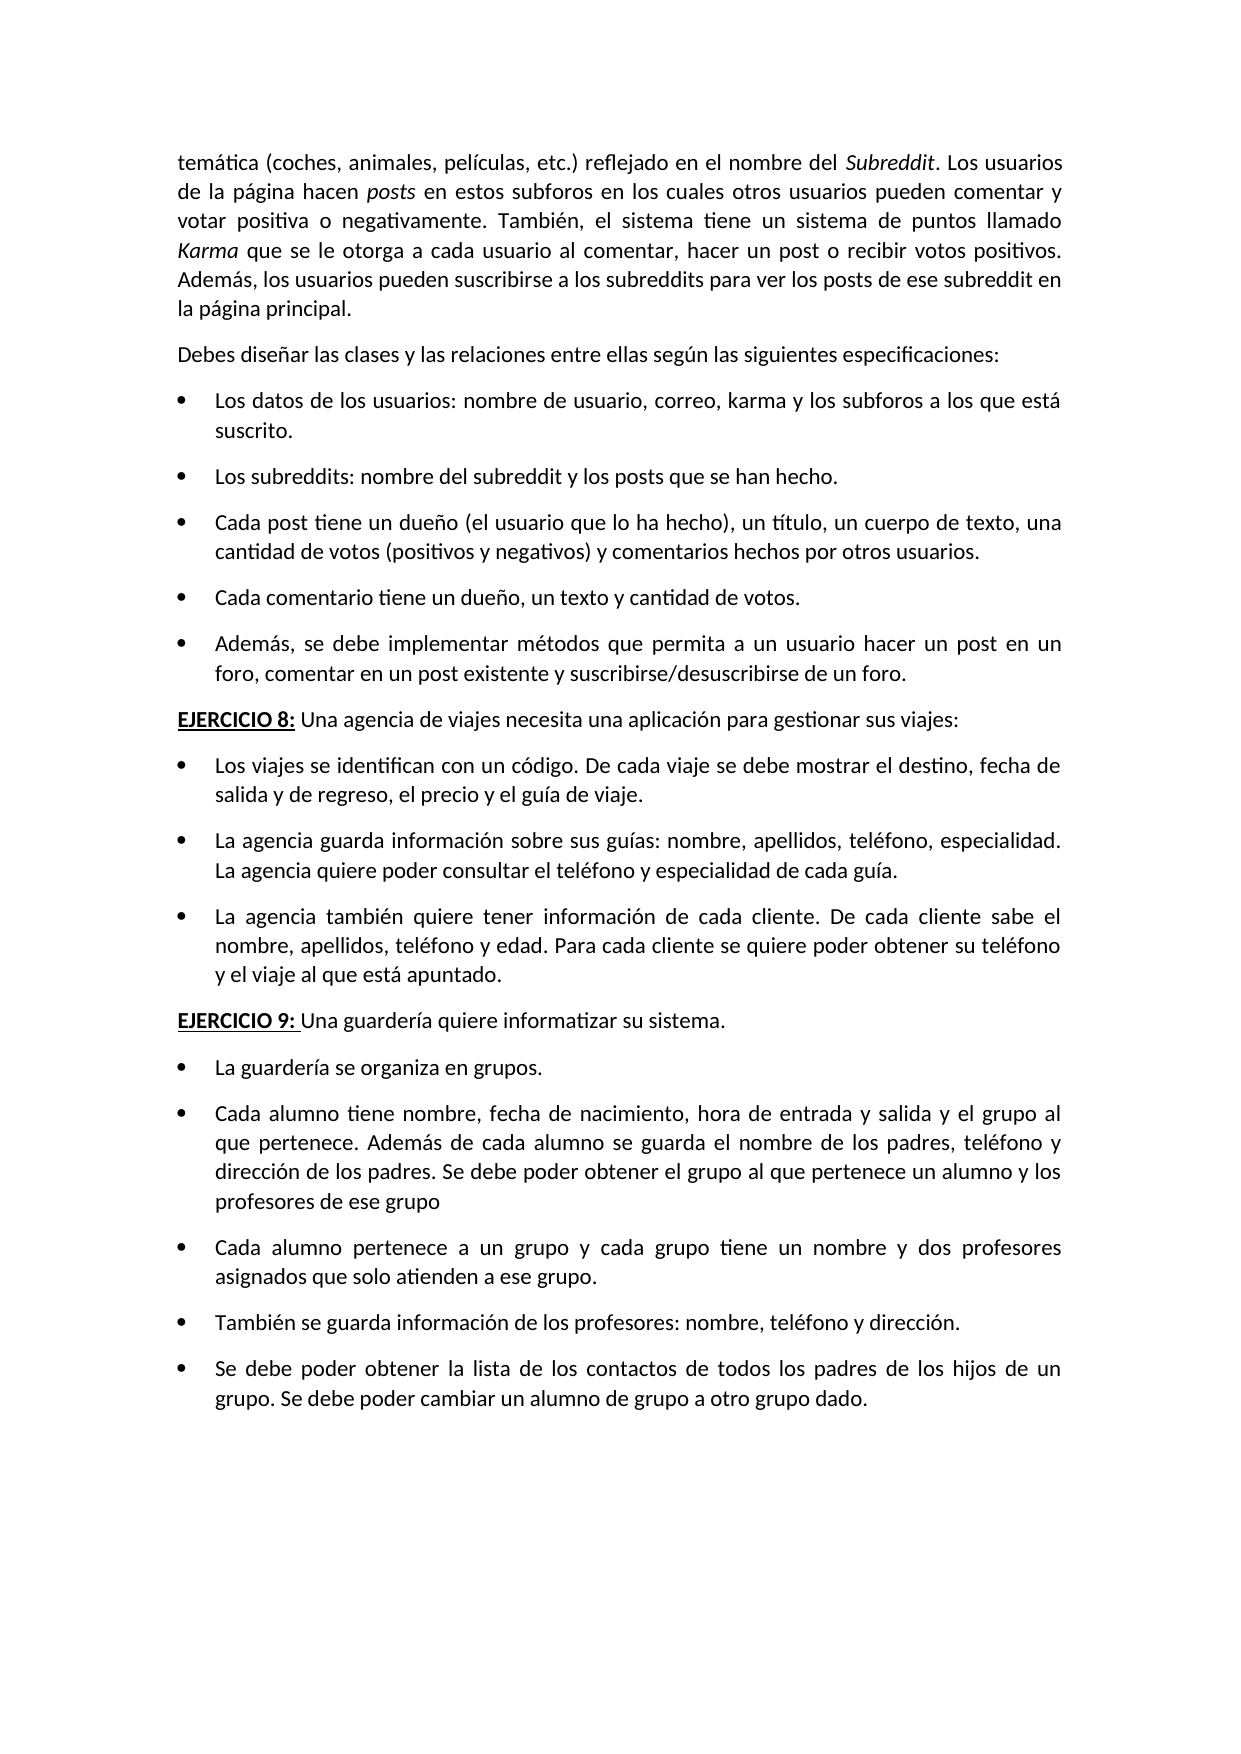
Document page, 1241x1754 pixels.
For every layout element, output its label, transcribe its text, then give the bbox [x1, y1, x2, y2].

list Los subreddits: nombre del subreddit y los posts que se han hecho. [177, 462, 1063, 490]
list Cada post tiene un dueño (el usuario que lo ha hecho), un título, un cuerpo de texto, una cantidad de votos (positivos y negativos) y comentarios hechos por otros usuarios. [177, 508, 1063, 565]
list La agencia guarda información sobre sus guías: nombre, apellidos, teléfono, especialidad. La agencia quiere poder consultar el teléfono y especialidad de cada guía. [177, 826, 1063, 884]
text temática (coches, animales, películas, etc.) reflejado en el nombre del Subreddit. Los usuarios de la página hacen posts en estos subforos en los cuales otros usuarios pueden comentar y votar positiva o negativamente. También, el sistema tiene un sistema de puntos llamado Karma que se le otorga a cada usuario al comentar, hacer un post o recibir votos positivos. Además, los usuarios pueden suscribirse a los subreddits para ver los posts de ese subreddit en la página principal. [177, 148, 1063, 322]
list También se guarda información de los profesores: nombre, teléfono y dirección. [177, 1308, 1063, 1336]
list Cada alumno pertenece a un grupo y cada grupo tiene un nombre y dos profesores asignados que solo atienden a ese grupo. [177, 1233, 1063, 1290]
text EJERCICIO 9: Una guardería quiere informatizar su sistema. [177, 1007, 1063, 1034]
list Cada comentario tiene un dueño, un texto y cantidad de votos. [177, 583, 1063, 611]
list Los viajes se identifican con un código. De cada viaje se debe mostrar el destino, fecha de salida y de regreso, el precio y el guía de viaje. [177, 751, 1063, 808]
list Los datos de los usuarios: nombre de usuario, correo, karma y los subforos a los que está suscrito. [177, 387, 1063, 444]
list La guardería se organiza en grupos. [177, 1053, 1063, 1081]
text EJERCICIO 8: Una agencia de viajes necesita una aplicación para gestionar sus viajes: [177, 705, 1063, 733]
list Cada alumno tiene nombre, fecha de nacimiento, hora de entrada y salida y el grupo al que pertenece. Además de cada alumno se guarda el nombre de los padres, teléfono y dirección de los padres. Se debe poder obtener el grupo al que pertenece un alumno y los profesores de ese grupo [177, 1099, 1063, 1215]
list Se debe poder obtener la lista de los contactos de todos los padres de los hijos de un grupo. Se debe poder cambiar un alumno de grupo a otro grupo dado. [177, 1354, 1063, 1412]
list Además, se debe implementar métodos que permita a un usuario hacer un post en un foro, comentar en un post existente y suscribirse/desuscribirse de un foro. [177, 629, 1063, 687]
list La agencia también quiere tener información de cada cliente. De cada cliente sabe el nombre, apellidos, teléfono y edad. Para cada cliente se quiere poder obtener su teléfono y el viaje al que está apuntado. [177, 902, 1063, 988]
text Debes diseñar las clases y las relaciones entre ellas según las siguientes especificaciones: [177, 341, 1063, 368]
